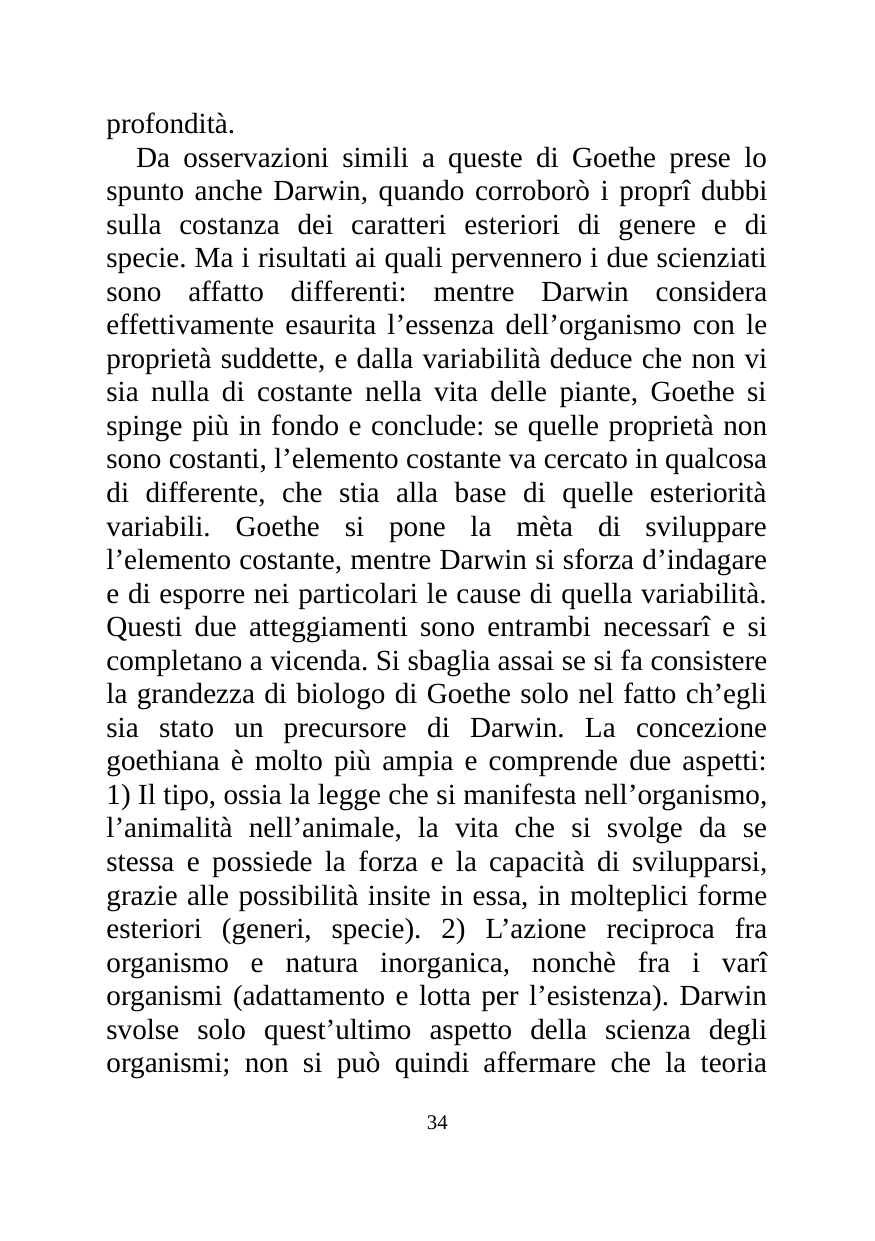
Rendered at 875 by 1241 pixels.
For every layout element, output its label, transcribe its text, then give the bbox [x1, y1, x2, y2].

text profondità. [106, 106, 768, 140]
text Da osservazioni simili a queste di Goethe prese lo spunto anche Darwin, quando corroborò i proprî dubbi sulla costanza dei caratteri esteriori di genere e di specie. Ma i risultati ai quali pervennero i due scienziati sono affatto differenti: mentre Darwin considera effettivamente esaurita l’essenza dell’organismo con le proprietà suddette, e dalla variabilità deduce che non vi sia nulla di costante nella vita delle piante, Goethe si spinge più in fondo e conclude: se quelle proprietà non sono costanti, l’elemento costante va cercato in qualcosa di differente, che stia alla base di quelle esteriorità variabili. Goethe si pone la mèta di sviluppare l’elemento costante, mentre Darwin si sforza d’indagare e di esporre nei particolari le cause di quella variabilità. Questi due atteggiamenti sono entrambi necessarî e si completano a vicenda. Si sbaglia assai se si fa consistere la grandezza di biologo di Goethe solo nel fatto ch’egli sia stato un precursore di Darwin. La concezione goethiana è molto più ampia e comprende due aspetti: 1) Il tipo, ossia la legge che si manifesta nell’organismo, l’animalità nell’animale, la vita che si svolge da se stessa e possiede la forza e la capacità di svilupparsi, grazie alle possibilità insite in essa, in molteplici forme esteriori (generi, specie). 2) L’azione reciproca fra organismo e natura inorganica, nonchè fra i varî organismi (adattamento e lotta per l’esistenza). Darwin svolse solo quest’ultimo aspetto della scienza degli organismi; non si può quindi affermare che la teoria [106, 140, 768, 1079]
